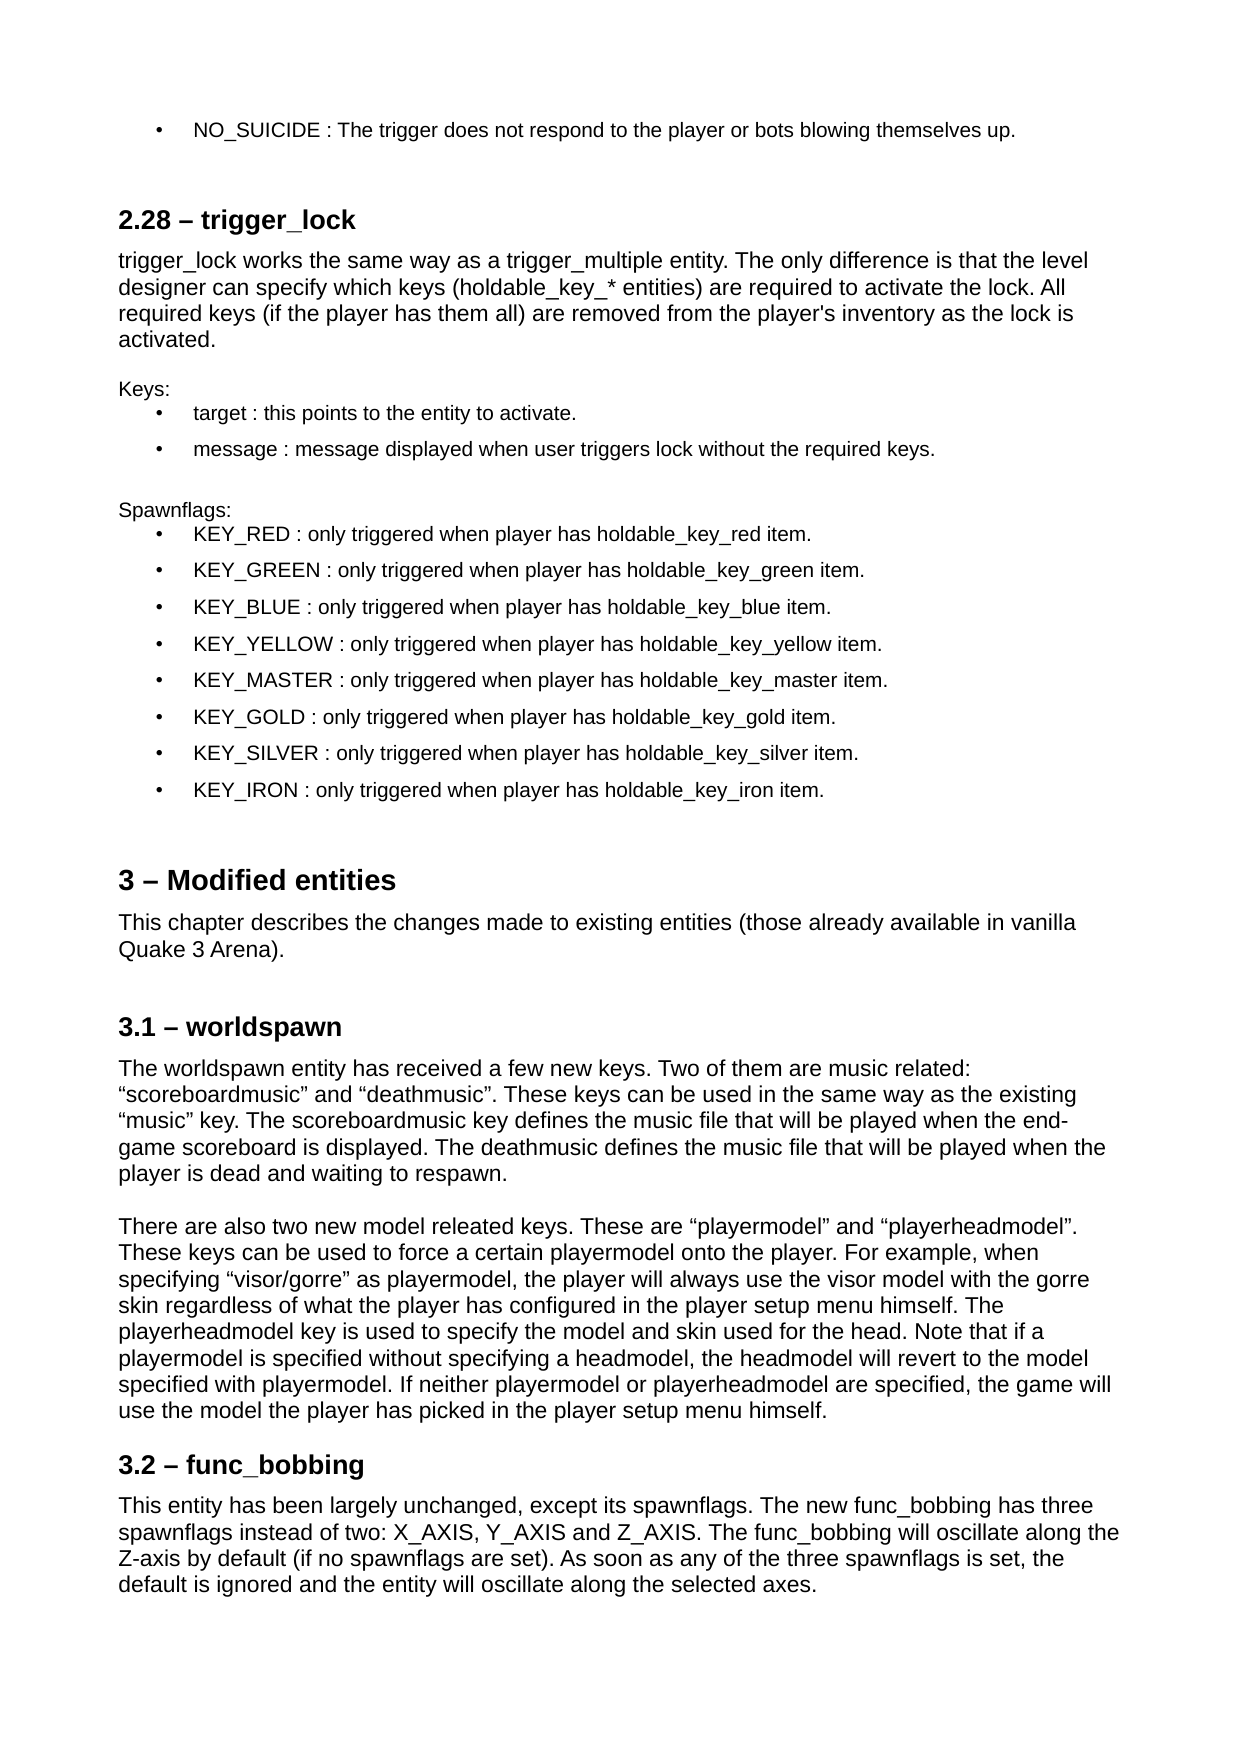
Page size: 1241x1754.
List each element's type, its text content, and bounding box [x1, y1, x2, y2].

list KEY_GOLD : only triggered when player has holdable_key_gold item. [156, 704, 1122, 729]
list KEY_YELLOW : only triggered when player has holdable_key_yellow item. [156, 631, 1122, 656]
subtitle 3.2 – func_bobbing [118, 1449, 1122, 1480]
subtitle 3 – Modified entities [118, 863, 1122, 897]
text Keys: [118, 377, 1122, 401]
text This entity has been largely unchanged, except its spawnflags. The new func_bobbing has three spawnflags instead of two: X_AXIS, Y_AXIS and Z_AXIS. The func_bobbing will oscillate along the Z-axis by default (if no spawnflags are set). As soon as any of the three spawnflags is set, the default is ignored and the entity will oscillate along the selected axes. [118, 1492, 1122, 1598]
text Spawnflags: [118, 498, 1122, 522]
list message : message displayed when user triggers lock without the required keys. [156, 437, 1122, 461]
subtitle 3.1 – worldspawn [118, 1011, 1122, 1042]
text There are also two new model releated keys. These are “playermodel” and “playerheadmodel”. These keys can be used to force a certain playermodel onto the player. For example, when specifying “visor/gorre” as playermodel, the player will always use the visor model with the gorre skin regardless of what the player has configured in the player setup menu himself. The playerheadmodel key is used to specify the model and skin used for the head. Note that if a playermodel is specified without specifying a headmodel, the headmodel will revert to the model specified with playermodel. If neither playermodel or playerheadmodel are specified, the game will use the model the player has picked in the player setup menu himself. [118, 1213, 1122, 1424]
list target : this points to the entity to activate. [156, 401, 1122, 425]
text This chapter describes the changes made to existing entities (those already available in vanilla Quake 3 Arena). [118, 909, 1122, 962]
list KEY_SILVER : only triggered when player has holdable_key_silver item. [156, 741, 1122, 765]
list KEY_MASTER : only triggered when player has holdable_key_master item. [156, 668, 1122, 692]
list KEY_GREEN : only triggered when player has holdable_key_green item. [156, 558, 1122, 582]
list KEY_IRON : only triggered when player has holdable_key_iron item. [156, 778, 1122, 802]
list NO_SUICIDE : The trigger does not respond to the player or bots blowing themselves up. [156, 118, 1122, 142]
text trigger_lock works the same way as a trigger_multiple entity. The only difference is that the level designer can specify which keys (holdable_key_* entities) are required to activate the lock. All required keys (if the player has them all) are removed from the player's inventory as the lock is activated. [118, 247, 1122, 353]
text The worldspawn entity has received a few new keys. Two of them are music related: “scoreboardmusic” and “deathmusic”. These keys can be used in the same way as the existing “music” key. The scoreboardmusic key defines the music file that will be played when the end-game scoreboard is displayed. The deathmusic defines the music file that will be played when the player is dead and waiting to respawn. [118, 1055, 1122, 1186]
list KEY_RED : only triggered when player has holdable_key_red item. [156, 522, 1122, 546]
list KEY_BLUE : only triggered when player has holdable_key_blue item. [156, 595, 1122, 619]
subtitle 2.28 – trigger_lock [118, 204, 1122, 235]
